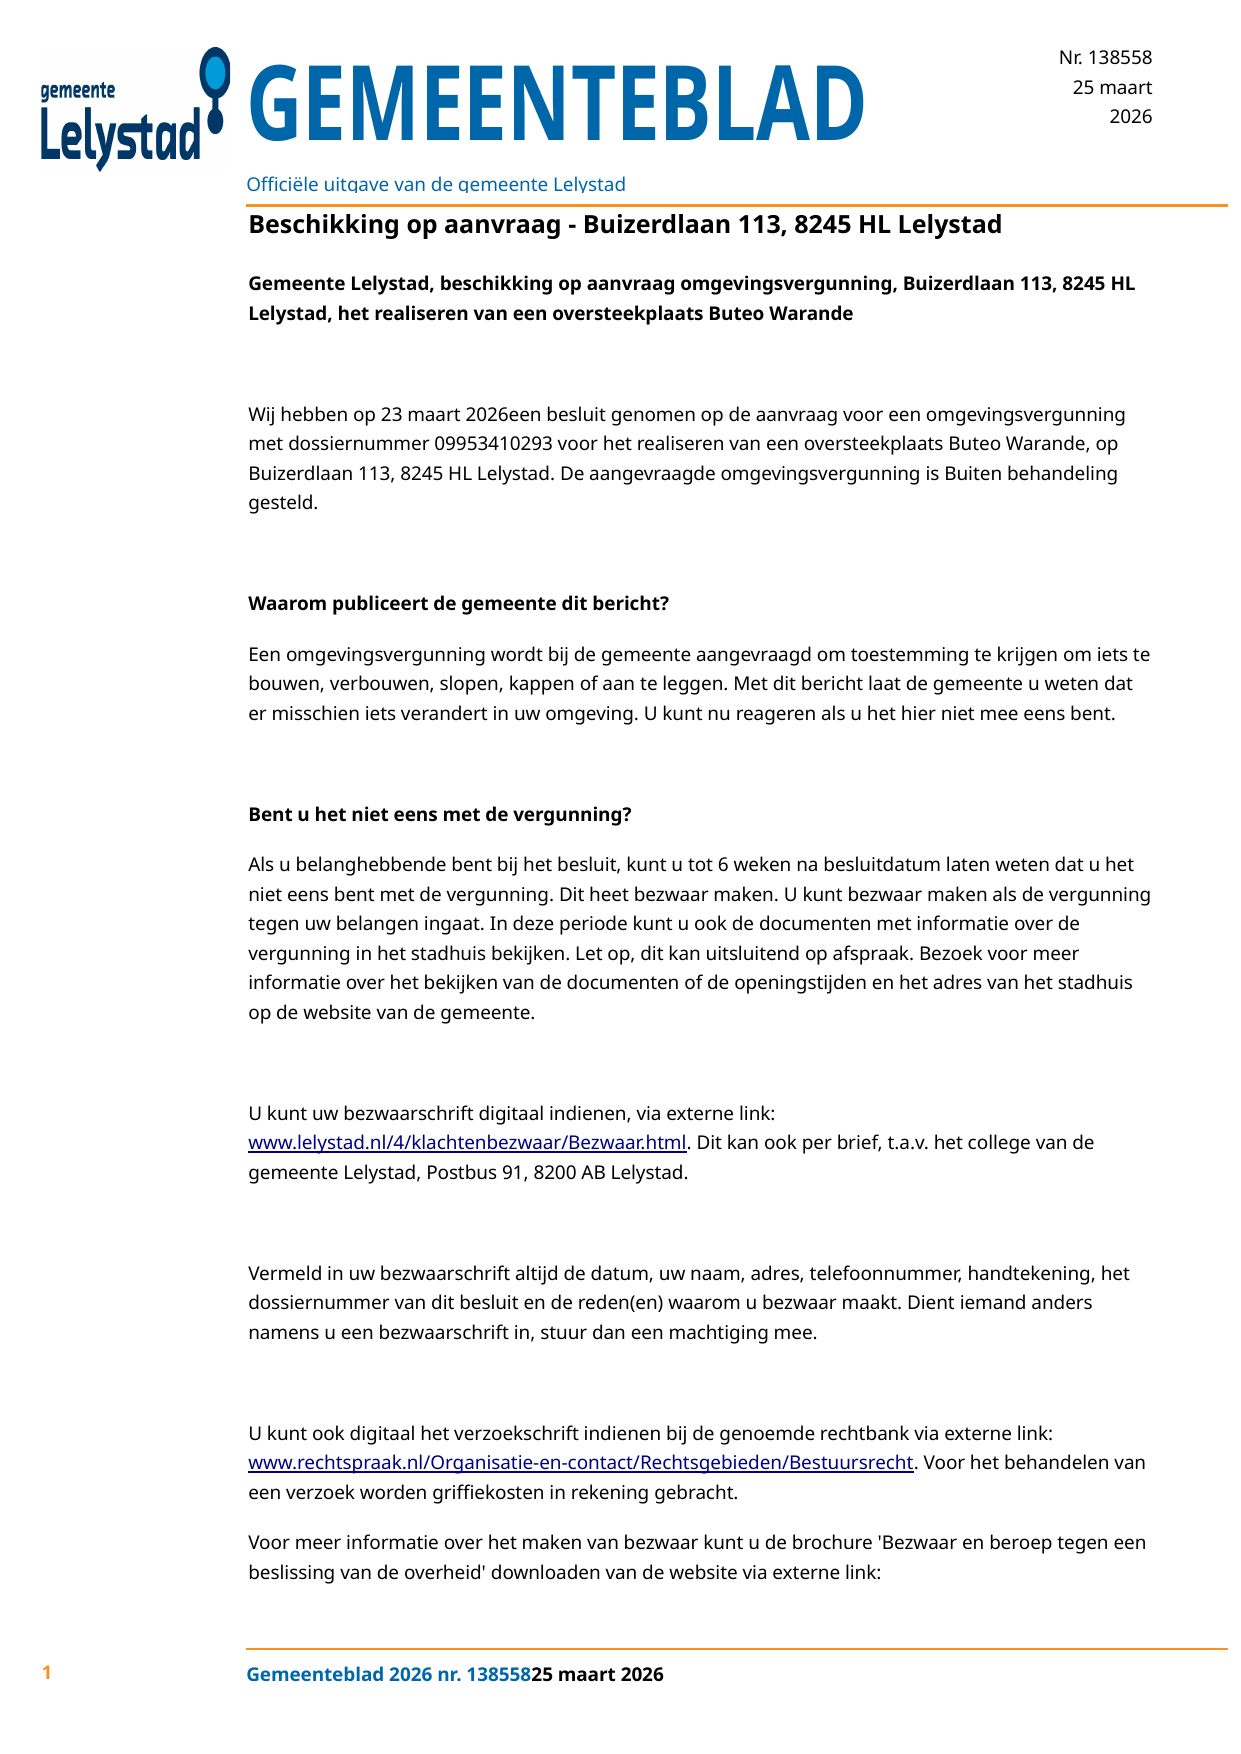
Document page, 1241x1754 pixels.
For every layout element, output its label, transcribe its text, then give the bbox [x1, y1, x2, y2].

text Waarom publiceert de gemeente dit bericht? [248, 590, 1152, 616]
text Beschikking op aanvraag - Buizerdlaan 113, 8245 HL Lelystad [248, 207, 1152, 241]
text Als u belanghebbende bent bij het besluit, kunt u tot 6 weken na besluitdatum laten weten dat u het niet eens bent met de vergunning. Dit heet bezwaar maken. U kunt bezwaar maken als de vergunning tegen uw belangen ingaat. In deze periode kunt u ook de documenten met informatie over de vergunning in het stadhuis bekijken. Let op, dit kan uitsluitend op afspraak. Bezoek voor meer informatie over het bekijken van de documenten of de openingstijden en het adres van het stadhuis op de website van de gemeente. [248, 851, 1152, 1025]
text Een omgevingsvergunning wordt bij de gemeente aangevraagd om toestemming te krijgen om iets te bouwen, verbouwen, slopen, kappen of aan te leggen. Met dit bericht laat de gemeente u weten dat er misschien iets verandert in uw omgeving. U kunt nu reageren als u het hier niet mee eens bent. [248, 641, 1152, 726]
text U kunt uw bezwaarschrift digitaal indienen, via externe link: www.lelystad.nl/4/klachtenbezwaar/Bezwaar.html. Dit kan ook per brief, t.a.v. het college van de gemeente Lelystad, Postbus 91, 8200 AB Lelystad. [248, 1100, 1152, 1185]
text Wij hebben op 23 maart 2026een besluit genomen op de aanvraag voor een omgevingsvergunning met dossiernummer 09953410293 voor het realiseren van een oversteekplaats Buteo Warande, op Buizerdlaan 113, 8245 HL Lelystad. De aangevraagde omgevingsvergunning is Buiten behandeling gesteld. [248, 401, 1152, 515]
picture [41, 47, 231, 172]
text Bent u het niet eens met de vergunning? [248, 801, 1152, 826]
text U kunt ook digitaal het verzoekschrift indienen bij de genoemde rechtbank via externe link: www.rechtspraak.nl/Organisatie-en-contact/Rechtsgebieden/Bestuursrecht. Voor het behandelen van een verzoek worden griffiekosten in rekening gebracht. [248, 1420, 1152, 1505]
text Voor meer informatie over het maken van bezwaar kunt u de brochure 'Bezwaar en beroep tegen een beslissing van de overheid' downloaden van de website via externe link: [248, 1529, 1152, 1585]
text Gemeente Lelystad, beschikking op aanvraag omgevingsvergunning, Buizerdlaan 113, 8245 HL Lelystad, het realiseren van een oversteekplaats Buteo Warande [248, 270, 1152, 326]
text Vermeld in uw bezwaarschrift altijd de datum, uw naam, adres, telefoonnummer, handtekening, het dossiernummer van dit besluit en de reden(en) waarom u bezwaar maakt. Dient iemand anders namens u een bezwaarschrift in, stuur dan een machtiging mee. [248, 1260, 1152, 1345]
